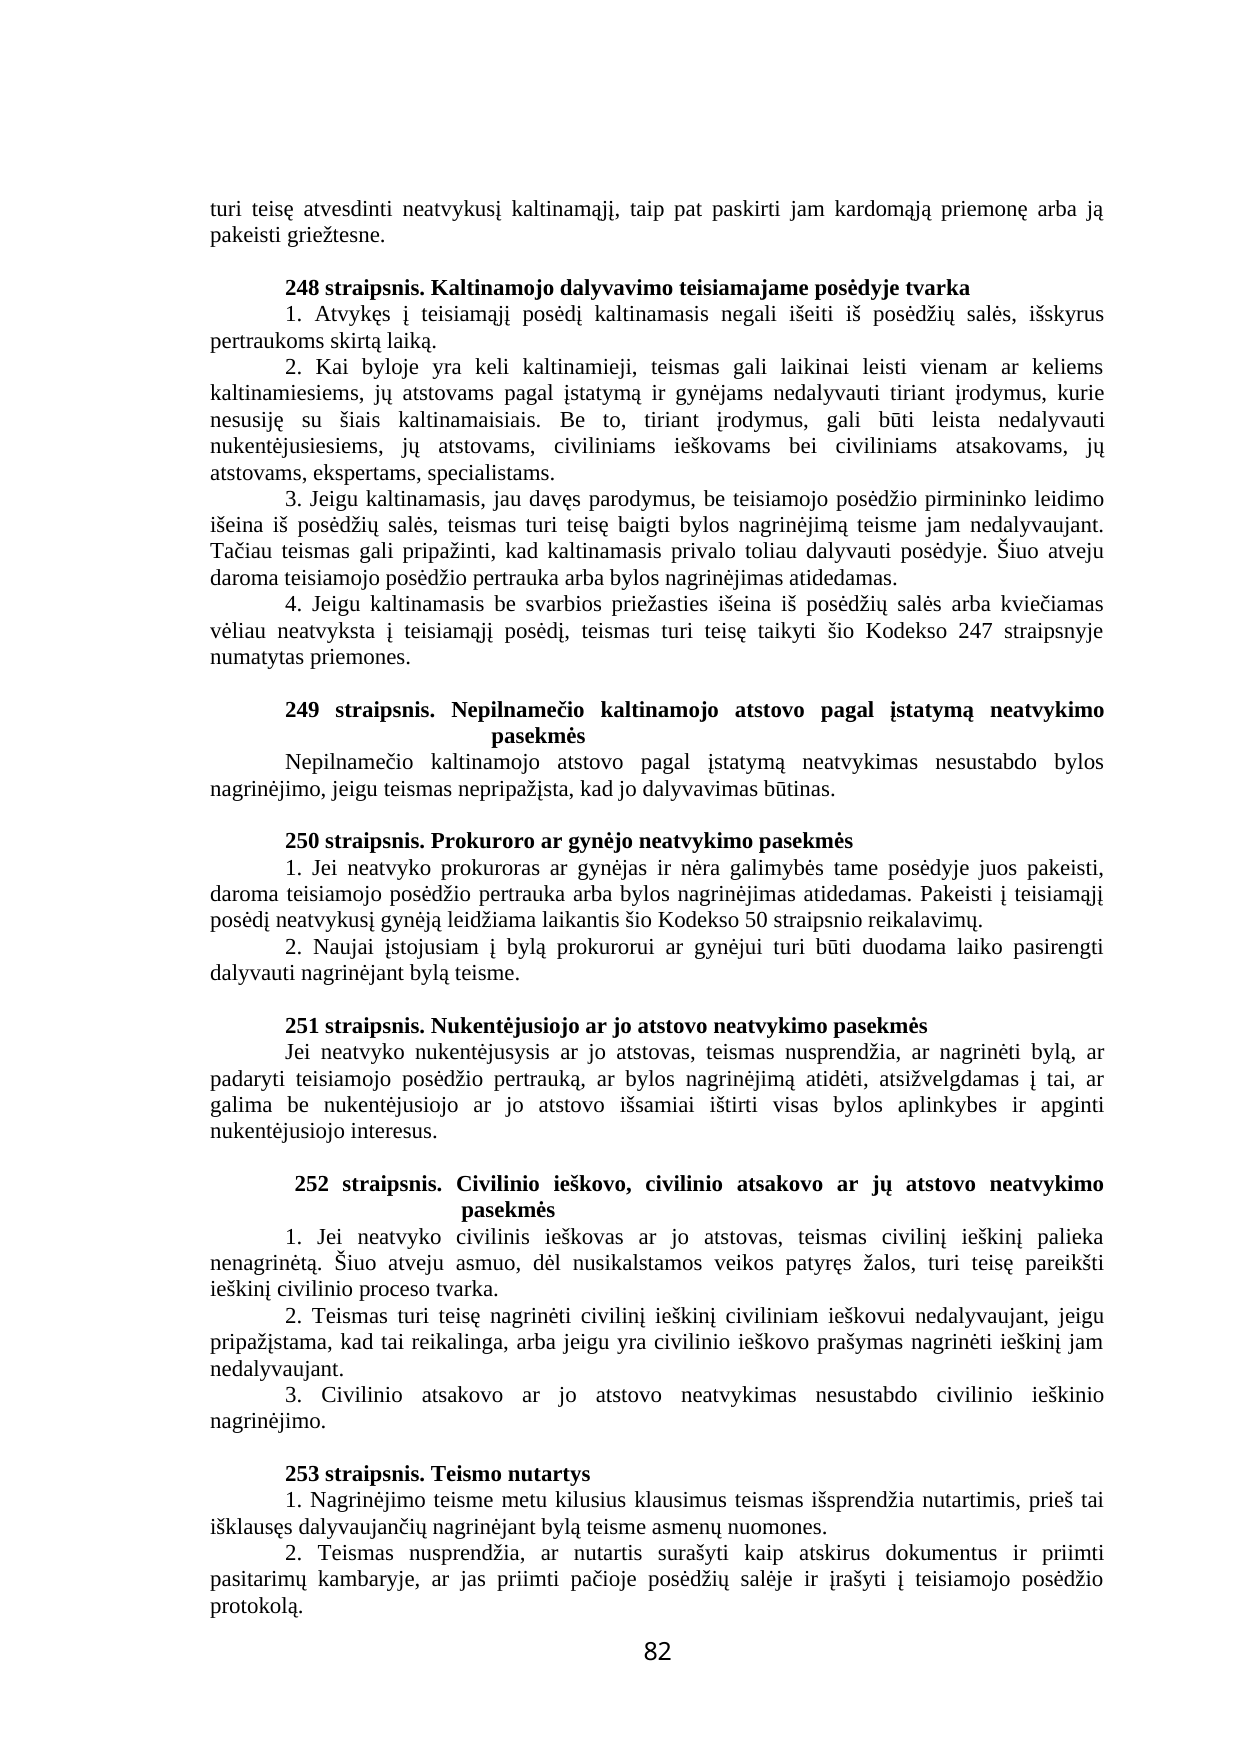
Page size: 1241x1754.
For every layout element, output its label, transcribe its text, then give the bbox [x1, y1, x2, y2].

text turi teisę atvesdinti neatvykusį kaltinamąjį, taip pat paskirti jam kardomąją priemonę arba ją pakeisti griežtesne. [210, 195, 1106, 248]
text 2. Teismas turi teisę nagrinėti civilinį ieškinį civiliniam ieškovui nedalyvaujant, jeigu pripažįstama, kad tai reikalinga, arba jeigu yra civilinio ieškovo prašymas nagrinėti ieškinį jam nedalyvaujant. [210, 1302, 1106, 1381]
text 249 straipsnis. Nepilnamečio kaltinamojo atstovo pagal įstatymą neatvykimo pasekmės [285, 696, 1106, 748]
text 2. Naujai įstojusiam į bylą prokurorui ar gynėjui turi būti duodama laiko pasirengti dalyvauti nagrinėjant bylą teisme. [210, 933, 1106, 986]
text 2. Kai byloje yra keli kaltinamieji, teismas gali laikinai leisti vienam ar keliems kaltinamiesiems, jų atstovams pagal įstatymą ir gynėjams nedalyvauti tiriant įrodymus, kurie nesusiję su šiais kaltinamaisiais. Be to, tiriant įrodymus, gali būti leista nedalyvauti nukentėjusiesiems, jų atstovams, civiliniams ieškovams bei civiliniams atsakovams, jų atstovams, ekspertams, specialistams. [210, 353, 1106, 485]
text 3. Jeigu kaltinamasis, jau davęs parodymus, be teisiamojo posėdžio pirmininko leidimo išeina iš posėdžių salės, teismas turi teisę baigti bylos nagrinėjimą teisme jam nedalyvaujant. Tačiau teismas gali pripažinti, kad kaltinamasis privalo toliau dalyvauti posėdyje. Šiuo atveju daroma teisiamojo posėdžio pertrauka arba bylos nagrinėjimas atidedamas. [210, 485, 1106, 590]
text Jei neatvyko nukentėjusysis ar jo atstovas, teismas nusprendžia, ar nagrinėti bylą, ar padaryti teisiamojo posėdžio pertrauką, ar bylos nagrinėjimą atidėti, atsižvelgdamas į tai, ar galima be nukentėjusiojo ar jo atstovo išsamiai ištirti visas bylos aplinkybes ir apginti nukentėjusiojo interesus. [210, 1038, 1106, 1144]
text 4. Jeigu kaltinamasis be svarbios priežasties išeina iš posėdžių salės arba kviečiamas vėliau neatvyksta į teisiamąjį posėdį, teismas turi teisę taikyti šio Kodekso 247 straipsnyje numatytas priemones. [210, 590, 1106, 669]
text 250 straipsnis. Prokuroro ar gynėjo neatvykimo pasekmės [210, 827, 1106, 854]
text 1. Jei neatvyko prokuroras ar gynėjas ir nėra galimybės tame posėdyje juos pakeisti, daroma teisiamojo posėdžio pertrauka arba bylos nagrinėjimas atidedamas. Pakeisti į teisiamąjį posėdį neatvykusį gynėją leidžiama laikantis šio Kodekso 50 straipsnio reikalavimų. [210, 854, 1106, 933]
text 248 straipsnis. Kaltinamojo dalyvavimo teisiamajame posėdyje tvarka [210, 274, 1106, 300]
text 3. Civilinio atsakovo ar jo atstovo neatvykimas nesustabdo civilinio ieškinio nagrinėjimo. [210, 1381, 1106, 1434]
text 1. Atvykęs į teisiamąjį posėdį kaltinamasis negali išeiti iš posėdžių salės, išskyrus pertraukoms skirtą laiką. [210, 300, 1106, 353]
text 1. Jei neatvyko civilinis ieškovas ar jo atstovas, teismas civilinį ieškinį palieka nenagrinėtą. Šiuo atveju asmuo, dėl nusikalstamos veikos patyręs žalos, turi teisę pareikšti ieškinį civilinio proceso tvarka. [210, 1223, 1106, 1302]
text Nepilnamečio kaltinamojo atstovo pagal įstatymą neatvykimas nesustabdo bylos nagrinėjimo, jeigu teismas nepripažįsta, kad jo dalyvavimas būtinas. [210, 748, 1106, 801]
text 1. Nagrinėjimo teisme metu kilusius klausimus teismas išsprendžia nutartimis, prieš tai išklausęs dalyvaujančių nagrinėjant bylą teisme asmenų nuomones. [210, 1486, 1106, 1539]
text 252 straipsnis. Civilinio ieškovo, civilinio atsakovo ar jų atstovo neatvykimo pasekmės [294, 1170, 1106, 1223]
text 2. Teismas nusprendžia, ar nutartis surašyti kaip atskirus dokumentus ir priimti pasitarimų kambaryje, ar jas priimti pačioje posėdžių salėje ir įrašyti į teisiamojo posėdžio protokolą. [210, 1539, 1106, 1618]
text 251 straipsnis. Nukentėjusiojo ar jo atstovo neatvykimo pasekmės [210, 1012, 1106, 1038]
text 253 straipsnis. Teismo nutartys [210, 1460, 1106, 1486]
